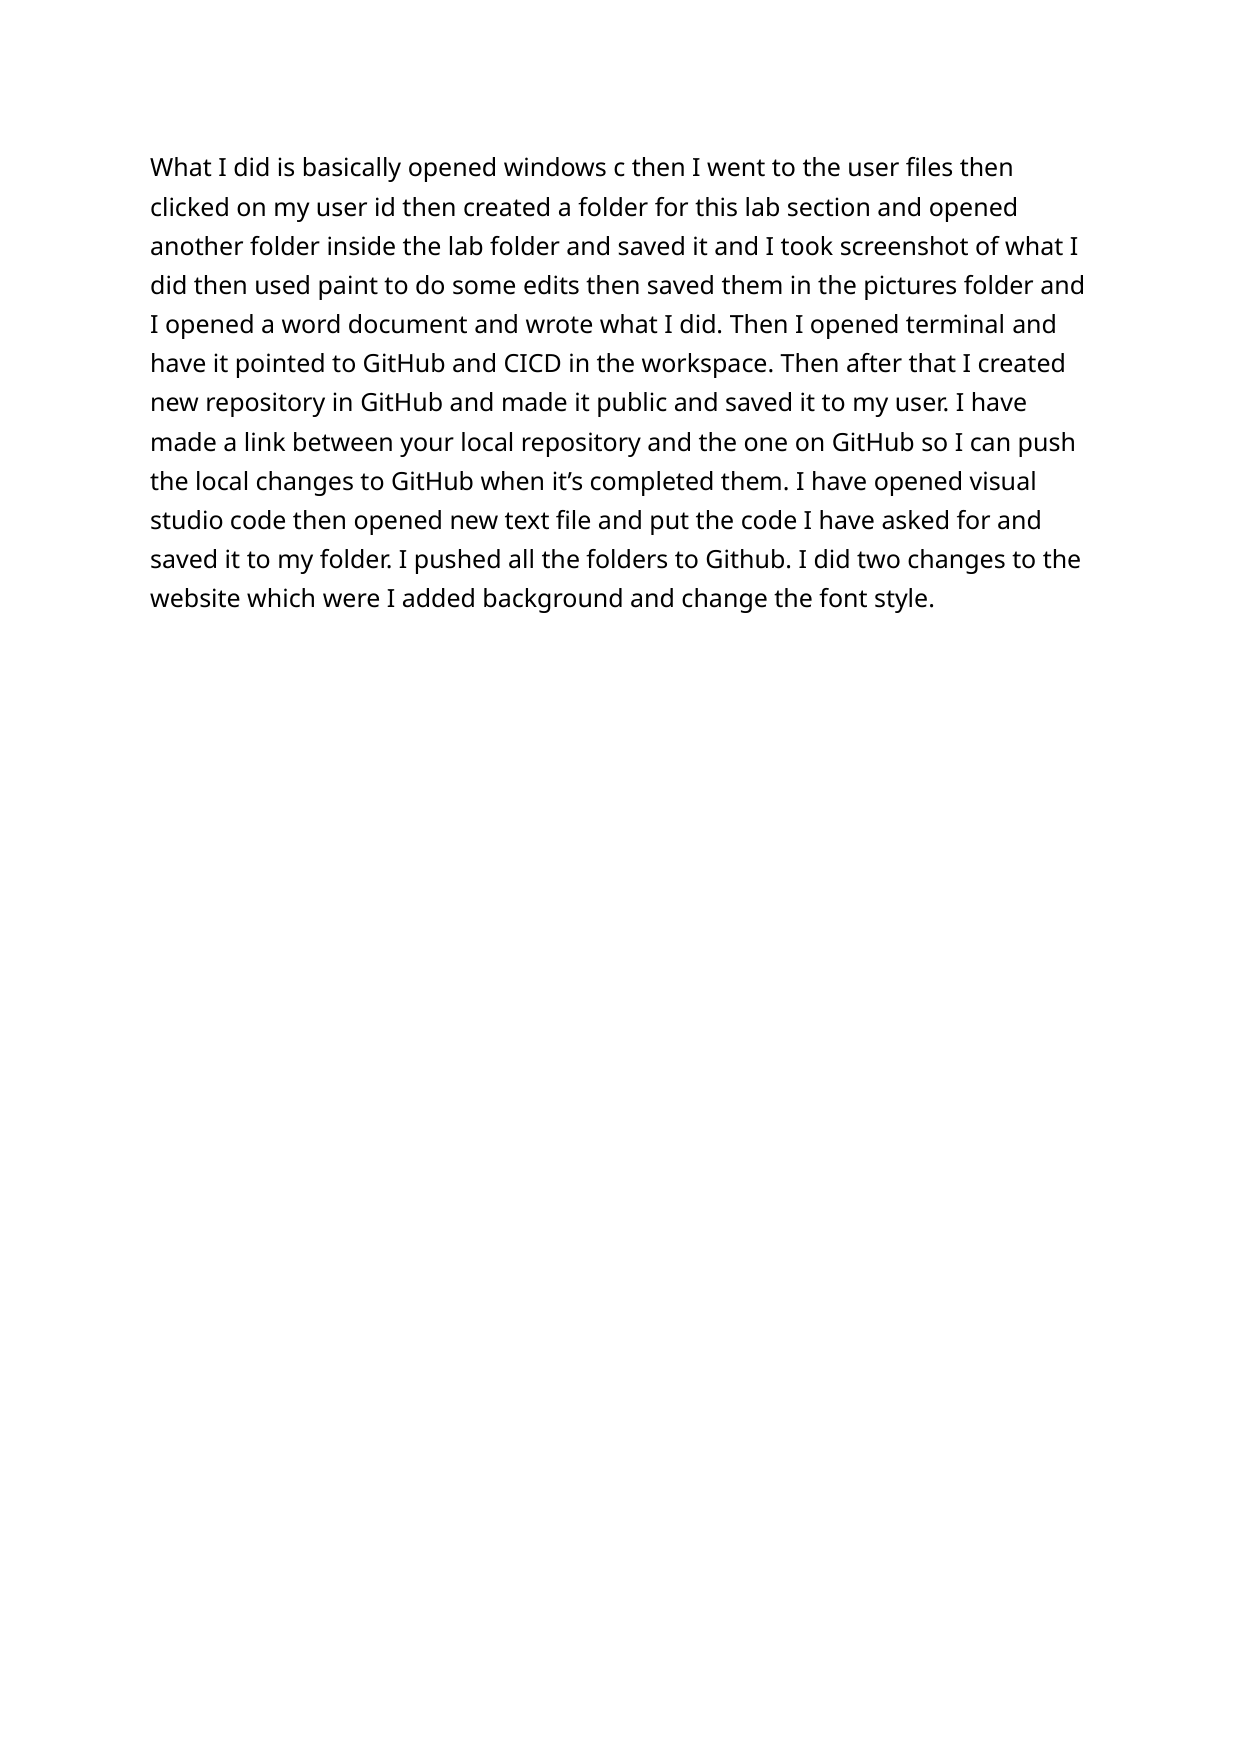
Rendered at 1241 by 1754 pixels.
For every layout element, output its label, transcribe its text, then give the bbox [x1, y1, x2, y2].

text What I did is basically opened windows c then I went to the user files then clicked on my user id then created a folder for this lab section and opened another folder inside the lab folder and saved it and I took screenshot of what I did then used paint to do some edits then saved them in the pictures folder and I opened a word document and wrote what I did. Then I opened terminal and have it pointed to GitHub and CICD in the workspace. Then after that I created new repository in GitHub and made it public and saved it to my user. I have made a link between your local repository and the one on GitHub so I can push the local changes to GitHub when it’s completed them. I have opened visual studio code then opened new text file and put the code I have asked for and saved it to my folder. I pushed all the folders to Github. I did two changes to the website which were I added background and change the font style. [150, 150, 1090, 615]
